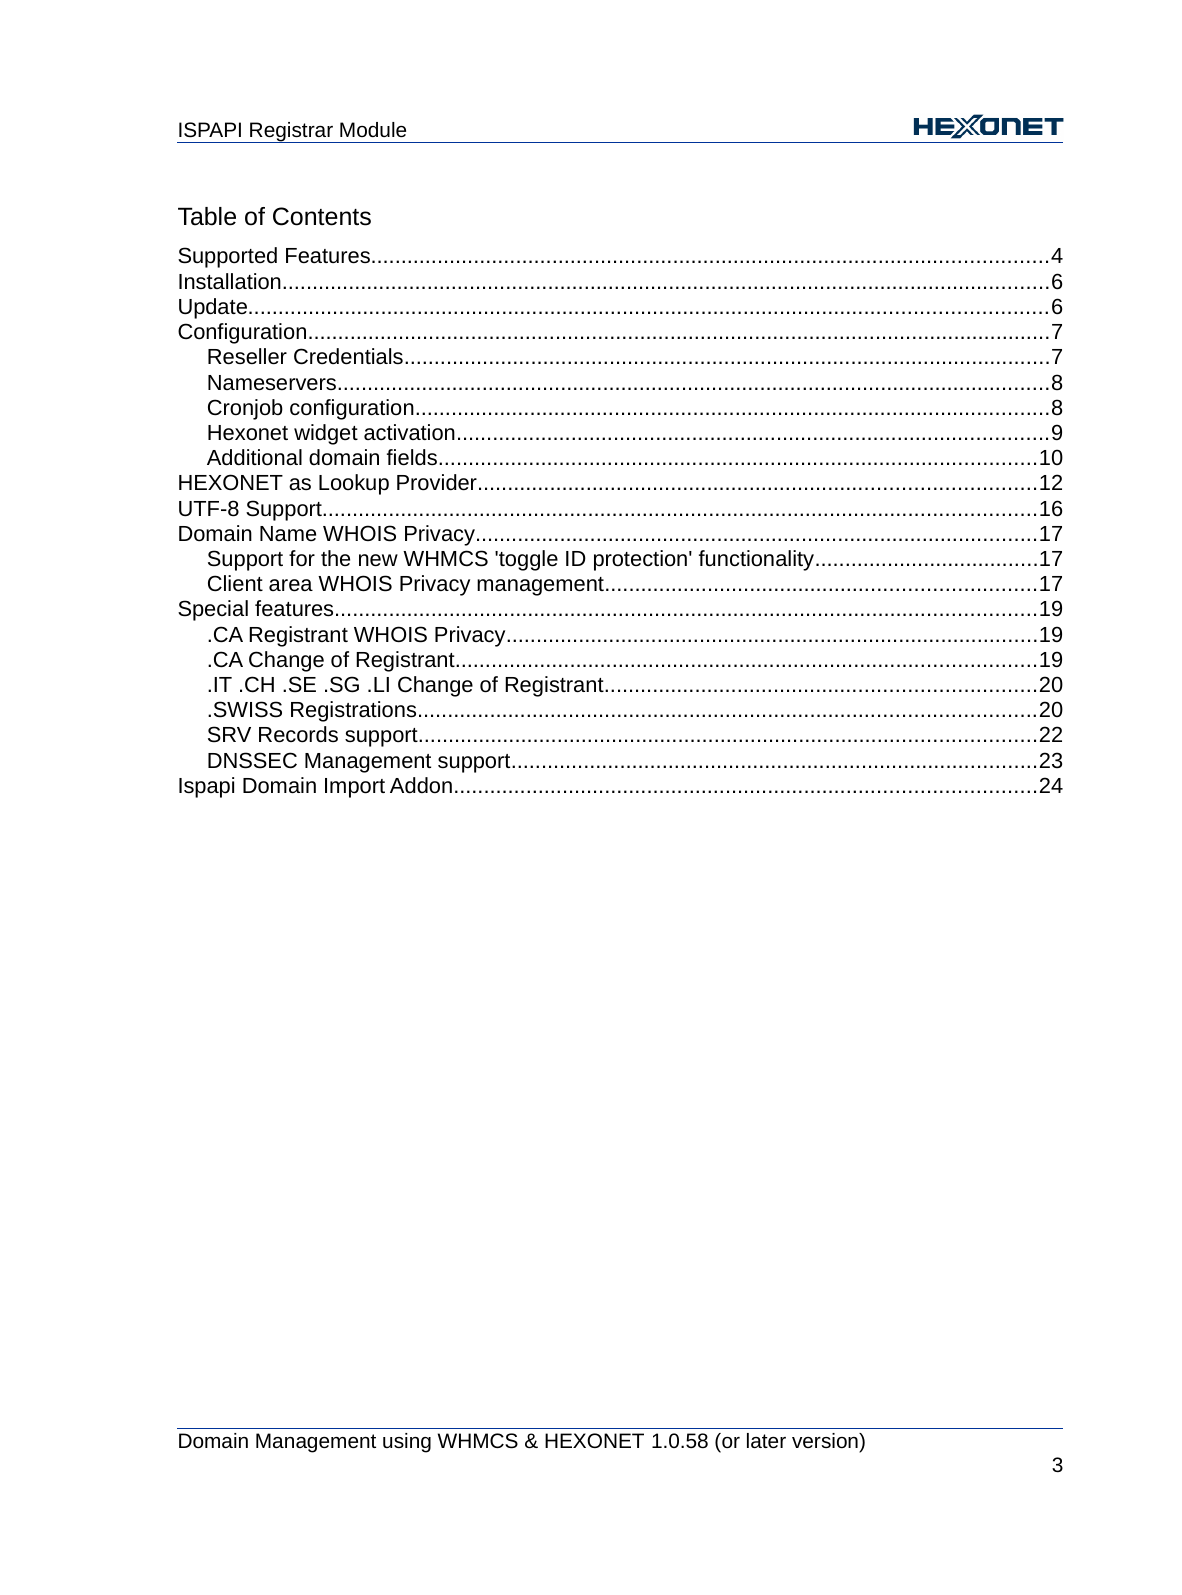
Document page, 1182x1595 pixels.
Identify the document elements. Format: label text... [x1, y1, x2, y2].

text Client area WHOIS Privacy management 17 [207, 571, 1063, 596]
text .SWISS Registrations 20 [207, 697, 1063, 722]
text .CA Registrant WHOIS Privacy 19 [207, 621, 1063, 647]
text Cronjob configuration 8 [207, 394, 1063, 420]
text DNSSEC Management support 23 [207, 747, 1063, 773]
text Supported Features 4 [177, 243, 1063, 268]
text HEXONET as Lookup Provider 12 [177, 470, 1063, 495]
text Reseller Credentials 7 [207, 344, 1063, 369]
text .CA Change of Registrant 19 [207, 647, 1063, 672]
text Support for the new WHMCS 'toggle ID protection' functionality 17 [207, 546, 1063, 571]
text Special features 19 [177, 596, 1063, 621]
text Nameservers 8 [207, 369, 1063, 394]
picture [912, 113, 1065, 140]
text Additional domain fields 10 [207, 445, 1063, 470]
text UTF-8 Support 16 [177, 495, 1063, 521]
text Installation 6 [177, 268, 1063, 294]
text Update 6 [177, 294, 1063, 319]
subtitle Table of Contents [177, 202, 1063, 231]
text Ispapi Domain Import Addon 24 [177, 773, 1063, 798]
text Domain Name WHOIS Privacy 17 [177, 521, 1063, 546]
text SRV Records support 22 [207, 722, 1063, 747]
text .IT .CH .SE .SG .LI Change of Registrant 20 [207, 672, 1063, 697]
text Configuration 7 [177, 319, 1063, 344]
text Hexonet widget activation 9 [207, 420, 1063, 445]
